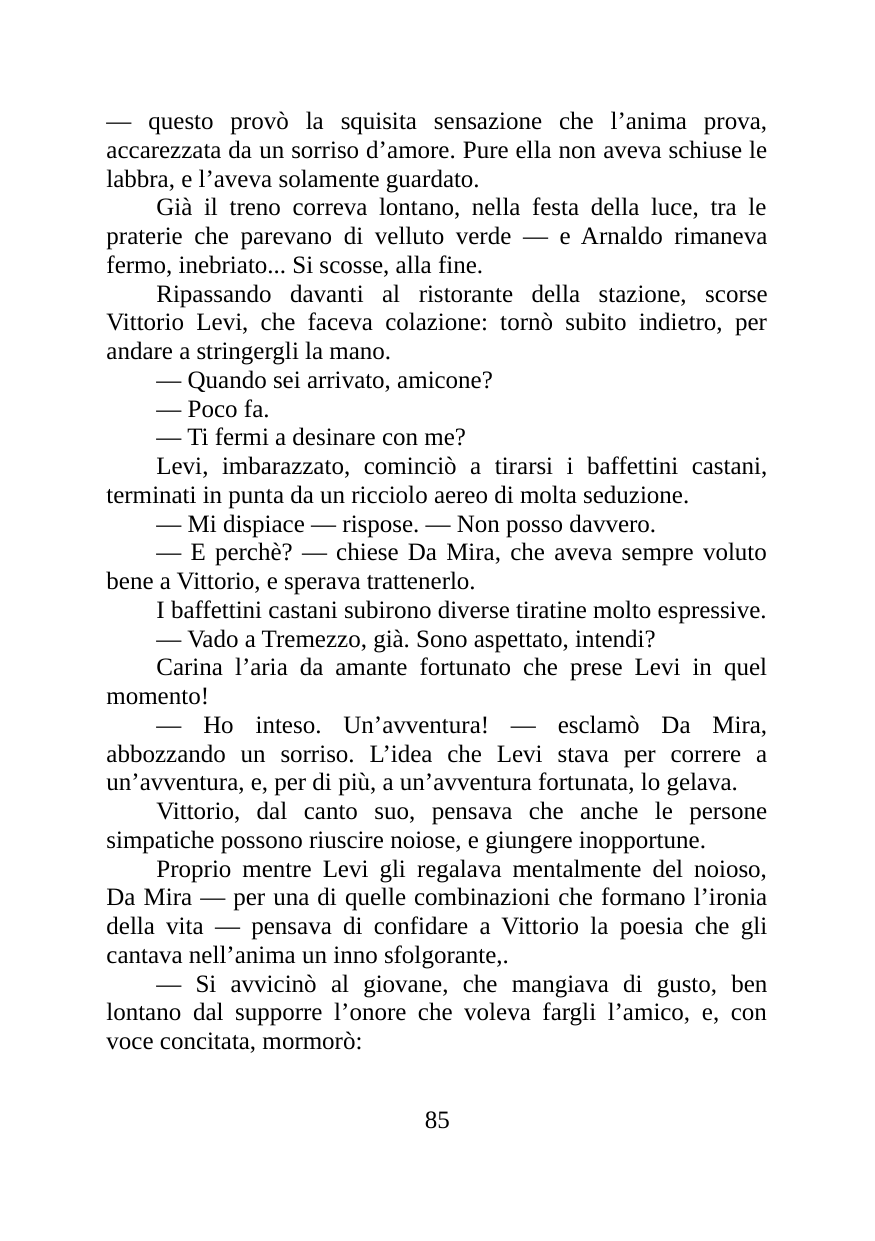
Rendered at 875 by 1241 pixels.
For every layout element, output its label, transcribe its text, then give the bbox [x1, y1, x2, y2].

text — Si avvicinò al giovane, che mangiava di gusto, ben lontano dal supporre l’onore che voleva fargli l’amico, e, con voce concitata, mormorò: [106, 969, 768, 1055]
text Carina l’aria da amante fortunato che prese Levi in quel momento! [106, 652, 768, 710]
text — Ho inteso. Un’avventura! — esclamò Da Mira, abbozzando un sorriso. L’idea che Levi stava per correre a un’avventura, e, per di più, a un’avventura fortunata, lo gelava. [106, 710, 768, 796]
text Proprio mentre Levi gli regalava mentalmente del noioso, Da Mira — per una di quelle combinazioni che formano l’ironia della vita — pensava di confidare a Vittorio la poesia che gli cantava nell’anima un inno sfolgorante,. [106, 854, 768, 969]
text Vittorio, dal canto suo, pensava che anche le persone simpatiche possono riuscire noiose, e giungere inopportune. [106, 796, 768, 854]
text Ripassando davanti al ristorante della stazione, scorse Vittorio Levi, che faceva colazione: tornò subito indietro, per andare a stringergli la mano. [106, 279, 768, 365]
text — Ti fermi a desinare con me? [106, 422, 768, 451]
text — Vado a Tremezzo, già. Sono aspettato, intendi? [106, 624, 768, 652]
text — Quando sei arrivato, amicone? [106, 365, 768, 394]
text Levi, imbarazzato, cominciò a tirarsi i baffettini castani, terminati in punta da un ricciolo aereo di molta seduzione. [106, 451, 768, 509]
text — Poco fa. [106, 394, 768, 422]
text — questo provò la squisita sensazione che l’anima prova, accarezzata da un sorriso d’amore. Pure ella non aveva schiuse le labbra, e l’aveva solamente guardato. [106, 106, 768, 192]
text Già il treno correva lontano, nella festa della luce, tra le praterie che parevano di velluto verde — e Arnaldo rimaneva fermo, inebriato... Si scosse, alla fine. [106, 192, 768, 279]
text — E perchè? — chiese Da Mira, che aveva sempre voluto bene a Vittorio, e sperava trattenerlo. [106, 537, 768, 595]
text — Mi dispiace — rispose. — Non posso davvero. [106, 509, 768, 537]
text I baffettini castani subirono diverse tiratine molto espressive. [106, 595, 768, 624]
